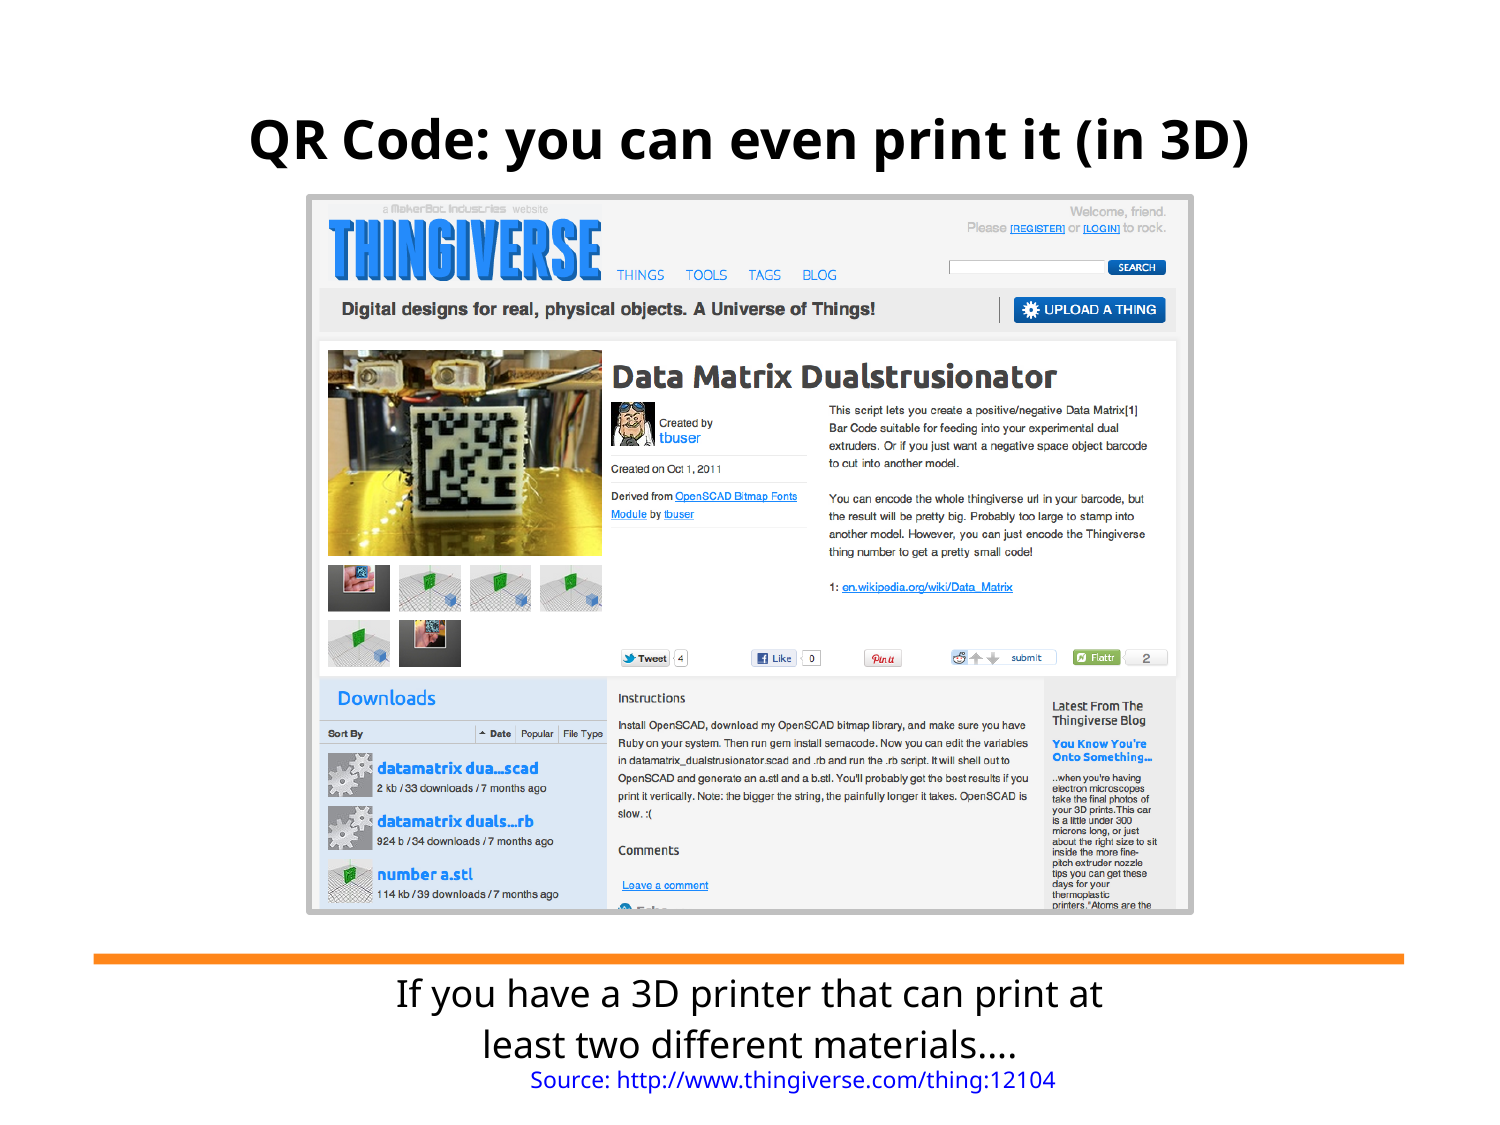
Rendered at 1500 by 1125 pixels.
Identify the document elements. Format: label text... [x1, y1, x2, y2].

picture [0, 0, 1500, 1125]
text_box If you have a 3D printer that can print at least two different materials.... [343, 960, 1157, 1064]
title QR Code: you can even print it (in 3D) [75, 44, 1426, 233]
text_box Source: http://www.thingiverse.com/thing:12104 [515, 1064, 985, 1098]
